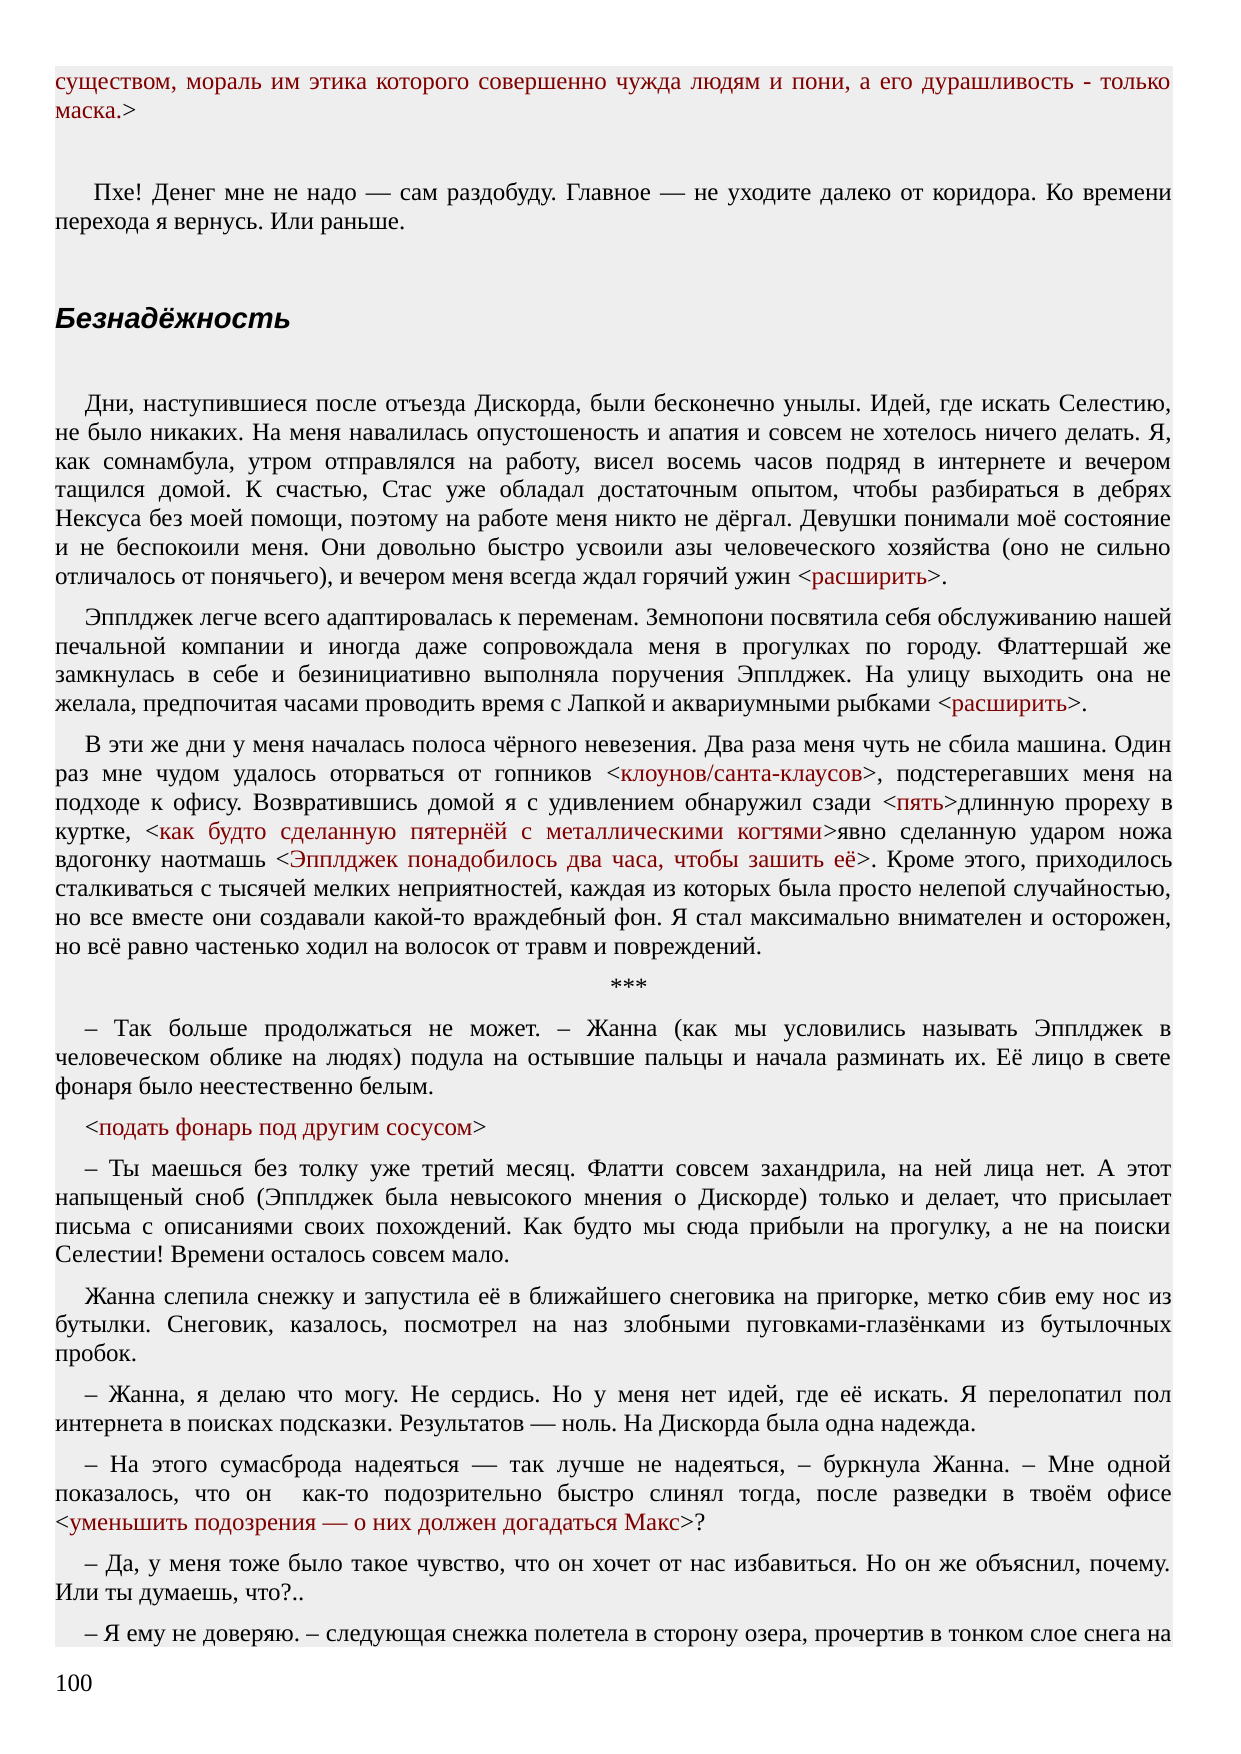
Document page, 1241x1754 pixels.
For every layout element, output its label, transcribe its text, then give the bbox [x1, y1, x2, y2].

text Эпплджек легче всего адаптировалась к переменам. Земнопони посвятила себя обслуживанию нашей печальной компании и иногда даже сопровождала меня в прогулках по городу. Флаттершай же замкнулась в себе и безинициативно выполняла поручения Эпплджек. На улицу выходить она не желала, предпочитая часами проводить время с Лапкой и аквариумными рыбками <расширить>. [55, 602, 1173, 717]
text Жанна слепила снежку и запустила её в ближайшего снеговика на пригорке, метко сбив ему нос из бутылки. Снеговик, казалось, посмотрел на наз злобными пуговками-глазёнками из бутылочных пробок. [55, 1281, 1173, 1367]
text Дни, наступившиеся после отъезда Дискорда, были бесконечно унылы. Идей, где искать Селестию, не было никаких. На меня навалилась опустошеность и апатия и совсем не хотелось ничего делать. Я, как сомнамбула, утром отправлялся на работу, висел восемь часов подряд в интернете и вечером тащился домой. К счастью, Стас уже обладал достаточным опытом, чтобы разбираться в дебрях Нексуса без моей помощи, поэтому на работе меня никто не дёргал. Девушки понимали моё состояние и не беспокоили меня. Они довольно быстро усвоили азы человеческого хозяйства (оно не сильно отличалось от понячьего), и вечером меня всегда ждал горячий ужин <расширить>. [55, 388, 1173, 589]
text – Так больше продолжаться не может. – Жанна (как мы условились называть Эпплджек в человеческом облике на людях) подула на остывшие пальцы и начала разминать их. Её лицо в свете фонаря было неестественно белым. [55, 1013, 1173, 1099]
text *** [55, 972, 1173, 1001]
text – Я ему не доверяю. – следующая снежка полетела в сторону озера, прочертив в тонком слое снега на [55, 1618, 1173, 1647]
text – На этого сумасброда надеяться — так лучше не надеяться, – буркнула Жанна. – Мне одной показалось, что он как-то подозрительно быстро слинял тогда, после разведки в твоём офисе <уменьшить подозрения — о них должен догадаться Макс>? [55, 1449, 1173, 1536]
text существом, мораль им этика которого совершенно чужда людям и пони, а его дурашливость - только маска.> [55, 66, 1173, 123]
text – Ты маешься без толку уже третий месяц. Флатти совсем захандрила, на ней лица нет. А этот напыщеный сноб (Эпплджек была невысокого мнения о Дискорде) только и делает, что присылает письма с описаниями своих похождений. Как будто мы сюда прибыли на прогулку, а не на поиски Селестии! Времени осталось совсем мало. [55, 1153, 1173, 1268]
text – Жанна, я делаю что могу. Не сердись. Но у меня нет идей, где её искать. Я перелопатил пол интернета в поисках подсказки. Результатов — ноль. На Дискорда была одна надежда. [55, 1379, 1173, 1437]
text <подать фонарь под другим сосусом> [55, 1112, 1173, 1141]
text Пхе! Денег мне не надо — сам раздобуду. Главное — не уходите далеко от коридора. Ко времени перехода я вернусь. Или раньше. [55, 177, 1173, 235]
text В эти же дни у меня началась полоса чёрного невезения. Два раза меня чуть не сбила машина. Один раз мне чудом удалось оторваться от гопников <клоунов/санта-клаусов>, подстерегавших меня на подходе к офису. Возвратившись домой я с удивлением обнаружил сзади <пять>длинную прореху в куртке, <как будто сделанную пятернёй с металлическими когтями>явно сделанную ударом ножа вдогонку наотмашь <Эпплджек понадобилось два часа, чтобы зашить её>. Кроме этого, приходилось сталкиваться с тысячей мелких неприятностей, каждая из которых была просто нелепой случайностью, но все вместе они создавали какой-то враждебный фон. Я стал максимально внимателен и осторожен, но всё равно частенько ходил на волосок от травм и повреждений. [55, 729, 1173, 959]
subtitle Безнадёжность [55, 301, 1173, 334]
text – Да, у меня тоже было такое чувство, что он хочет от нас избавиться. Но он же объяснил, почему. Или ты думаешь, что?.. [55, 1548, 1173, 1606]
